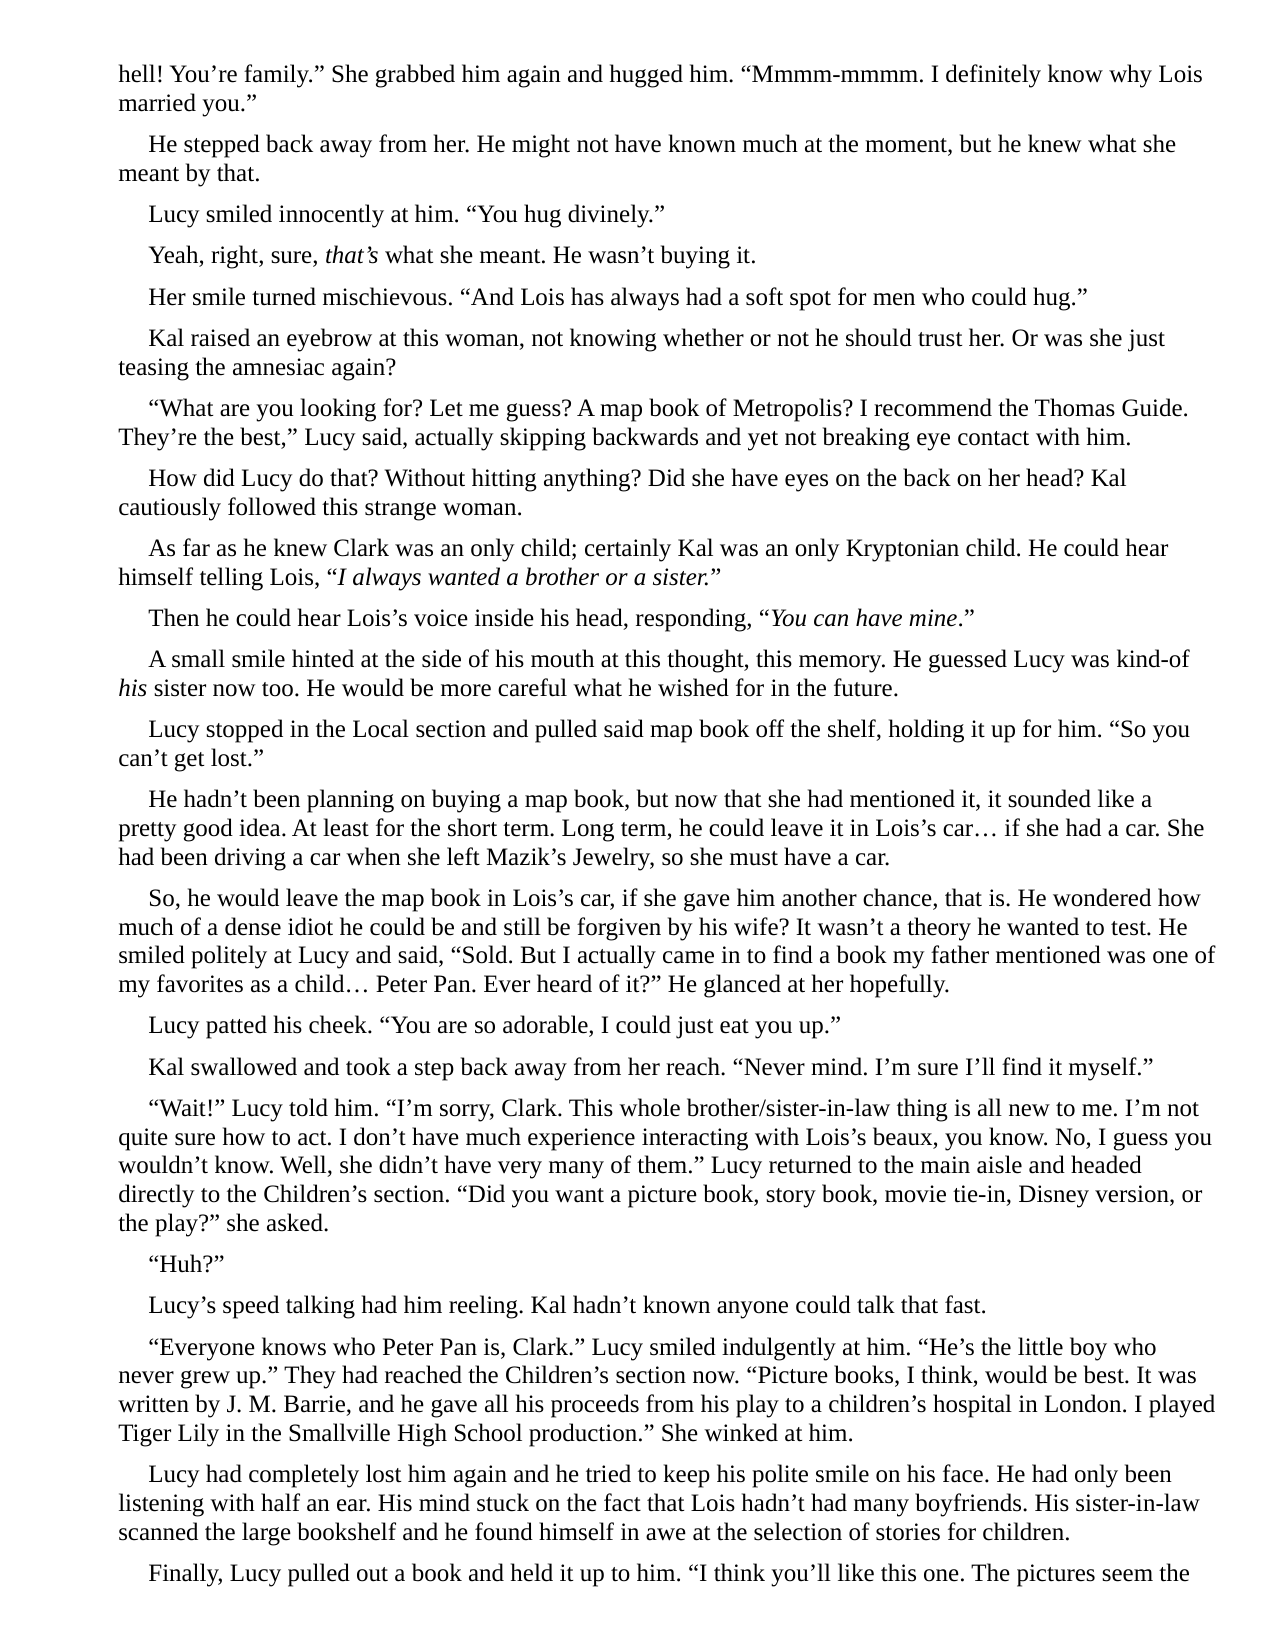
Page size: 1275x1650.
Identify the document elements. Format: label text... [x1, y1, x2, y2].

text A small smile hinted at the side of his mouth at this thought, this memory. He guessed Lucy was kind-of his sister now too. He would be more careful what he wished for in the future. [118, 644, 1216, 702]
text “Everyone knows who Peter Pan is, Clark.” Lucy smiled indulgently at him. “He’s the little boy who never grew up.” They had reached the Children’s section now. “Picture books, I think, would be best. It was written by J. M. Barrie, and he gave all his proceeds from his play to a children’s hospital in London. I played Tiger Lily in the Smallville High School production.” She winked at him. [118, 1332, 1216, 1447]
text hell! You’re family.” She grabbed him again and hugged him. “Mmmm-mmmm. I definitely know why Lois married you.” [118, 59, 1216, 117]
text “What are you looking for? Let me guess? A map book of Metropolis? I recommend the Thomas Guide. They’re the best,” Lucy said, actually skipping backwards and yet not breaking eye contact with him. [118, 393, 1216, 450]
text Lucy stopped in the Local section and pulled said map book off the shelf, holding it up for him. “So you can’t get lost.” [118, 714, 1216, 772]
text Then he could hear Lois’s voice inside his head, responding, “You can have mine.” [118, 603, 1216, 632]
text He stepped back away from her. He might not have known much at the moment, but he knew what she meant by that. [118, 129, 1216, 187]
text Kal swallowed and took a step back away from her reach. “Never mind. I’m sure I’ll find it myself.” [118, 1052, 1216, 1080]
text Her smile turned mischievous. “And Lois has always had a soft spot for men who could hug.” [118, 282, 1216, 310]
text “Huh?” [118, 1249, 1216, 1278]
text Lucy’s speed talking had him reeling. Kal hadn’t known anyone could talk that fast. [118, 1290, 1216, 1319]
text Lucy patted his cheek. “You are so adorable, I could just eat you up.” [118, 1010, 1216, 1039]
text Lucy smiled innocently at him. “You hug divinely.” [118, 199, 1216, 228]
text Yeah, right, sure, that’s what she meant. He wasn’t buying it. [118, 240, 1216, 269]
text “Wait!” Lucy told him. “I’m sorry, Clark. This whole brother/sister-in-law thing is all new to me. I’m not quite sure how to act. I don’t have much experience interacting with Lois’s beaux, you know. No, I guess you wouldn’t know. Well, she didn’t have very many of them.” Lucy returned to the main aisle and headed directly to the Children’s section. “Did you want a picture book, story book, movie tie-in, Disney version, or the play?” she asked. [118, 1093, 1216, 1237]
text As far as he knew Clark was an only child; certainly Kal was an only Kryptonian child. He could hear himself telling Lois, “I always wanted a brother or a sister.” [118, 533, 1216, 590]
text Lucy had completely lost him again and he tried to keep his polite smile on his face. He had only been listening with half an ear. His mind stuck on the fact that Lois hadn’t had many boyfriends. His sister-in-law scanned the large bookshelf and he found himself in awe at the selection of stories for children. [118, 1459, 1216, 1545]
text How did Lucy do that? Without hitting anything? Did she have eyes on the back on her head? Kal cautiously followed this strange woman. [118, 463, 1216, 520]
text Kal raised an eyebrow at this woman, not knowing whether or not he should trust her. Or was she just teasing the amnesiac again? [118, 323, 1216, 380]
text So, he would leave the map book in Lois’s car, if she gave him another chance, that is. He wondered how much of a dense idiot he could be and still be forgiven by his wife? It wasn’t a theory he wanted to test. He smiled politely at Lucy and said, “Sold. But I actually came in to find a book my father mentioned was one of my favorites as a child… Peter Pan. Ever heard of it?” He glanced at her hopefully. [118, 883, 1216, 998]
text Finally, Lucy pulled out a book and held it up to him. “I think you’ll like this one. The pictures seem the [118, 1558, 1216, 1587]
text He hadn’t been planning on buying a map book, but now that she had mentioned it, it sounded like a pretty good idea. At least for the short term. Long term, he could leave it in Lois’s car… if she had a car. She had been driving a car when she left Mazik’s Jewelry, so she must have a car. [118, 784, 1216, 870]
